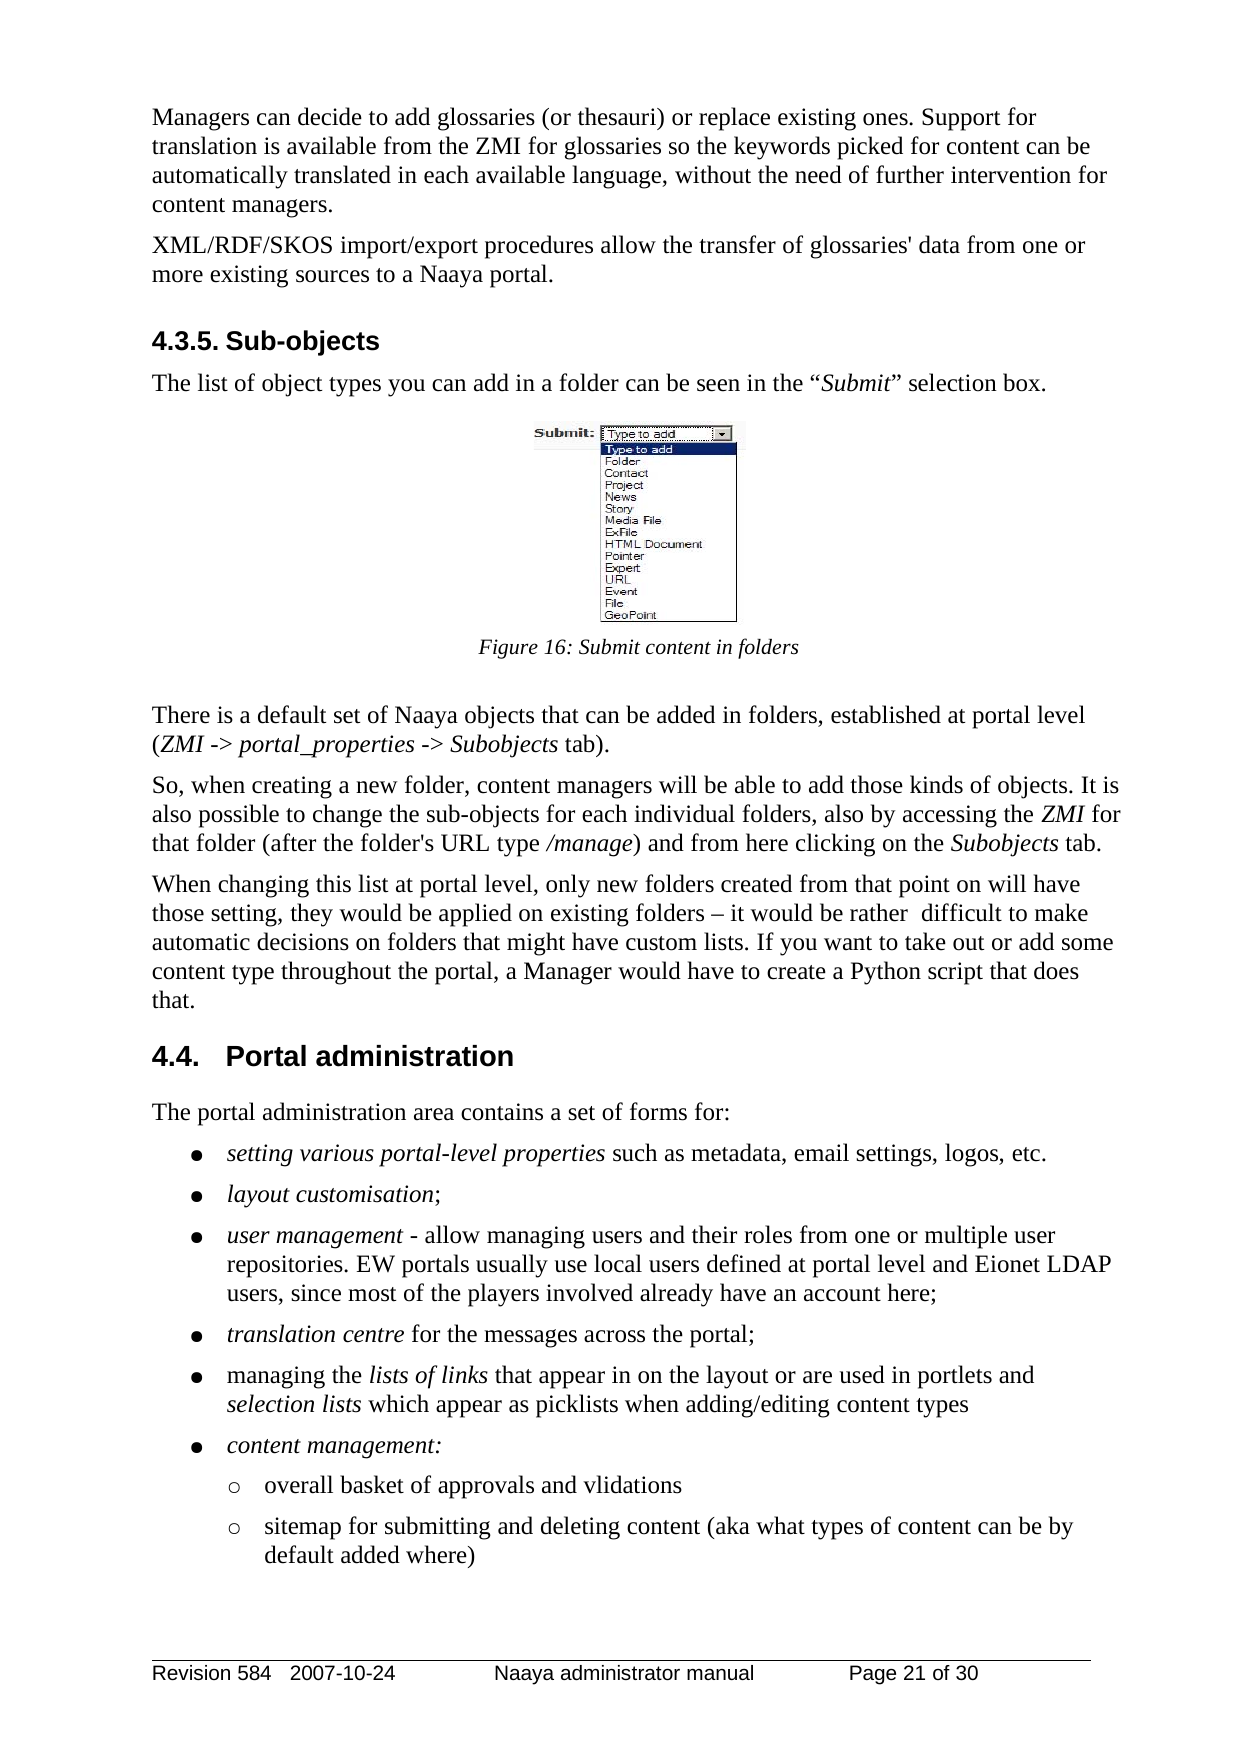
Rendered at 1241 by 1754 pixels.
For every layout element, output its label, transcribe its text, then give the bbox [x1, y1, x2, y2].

text Managers can decide to add glossaries (or thesauri) or replace existing ones. Support for translation is available from the ZMI for glossaries so the keywords picked for content can be automatically translated in each available language, without the need of further intervention for content managers. [152, 102, 1128, 218]
list translation centre for the messages across the portal; [189, 1319, 1128, 1348]
list layout customisation; [189, 1179, 1128, 1208]
picture [533, 421, 746, 634]
list overall basket of approvals and vlidations [227, 1470, 1128, 1499]
text Figure 16: Submit content in folders [457, 421, 823, 659]
subtitle Sub-objects [152, 324, 1128, 356]
list setting various portal-level properties such as metadata, email settings, logos, etc. [189, 1138, 1128, 1167]
list managing the lists of links that appear in on the layout or are used in portlets and selection lists which appear as picklists when adding/editing content types [189, 1359, 1128, 1418]
list user management - allow managing users and their roles from one or multiple user repositories. EW portals usually use local users defined at portal level and Eionet LDAP users, since most of the players involved already have an account here; [189, 1220, 1128, 1307]
text There is a default set of Naaya objects that can be added in folders, established at portal level (ZMI -> portal_properties -> Subobjects tab). [152, 700, 1128, 758]
text When changing this list at portal level, only new folders created from that point on will have those setting, they would be applied on existing folders – it would be rather difficult to make automatic decisions on folders that might have custom lists. If you want to take out or add some content type throughout the portal, a Manager would have to create a Python script that does that. [152, 869, 1128, 1014]
text XML/RDF/SKOS import/export procedures allow the transfer of glossaries' data from one or more existing sources to a Naaya portal. [152, 229, 1128, 288]
subtitle Portal administration [152, 1039, 1128, 1072]
text The portal administration area contains a set of forms for: [152, 1097, 1128, 1126]
text So, when creating a new folder, content managers will be able to add those kinds of objects. It is also possible to change the sub-objects for each individual folders, also by accessing the ZMI for that folder (after the folder's URL type /manage) and from here clicking on the Subobjects tab. [152, 770, 1128, 857]
list sitemap for submitting and deleting content (aka what types of content can be by default added where) [227, 1511, 1128, 1569]
text The list of object types you can add in a folder can be seen in the “Submit” selection box. [152, 368, 1128, 397]
list content management: [189, 1429, 1128, 1458]
